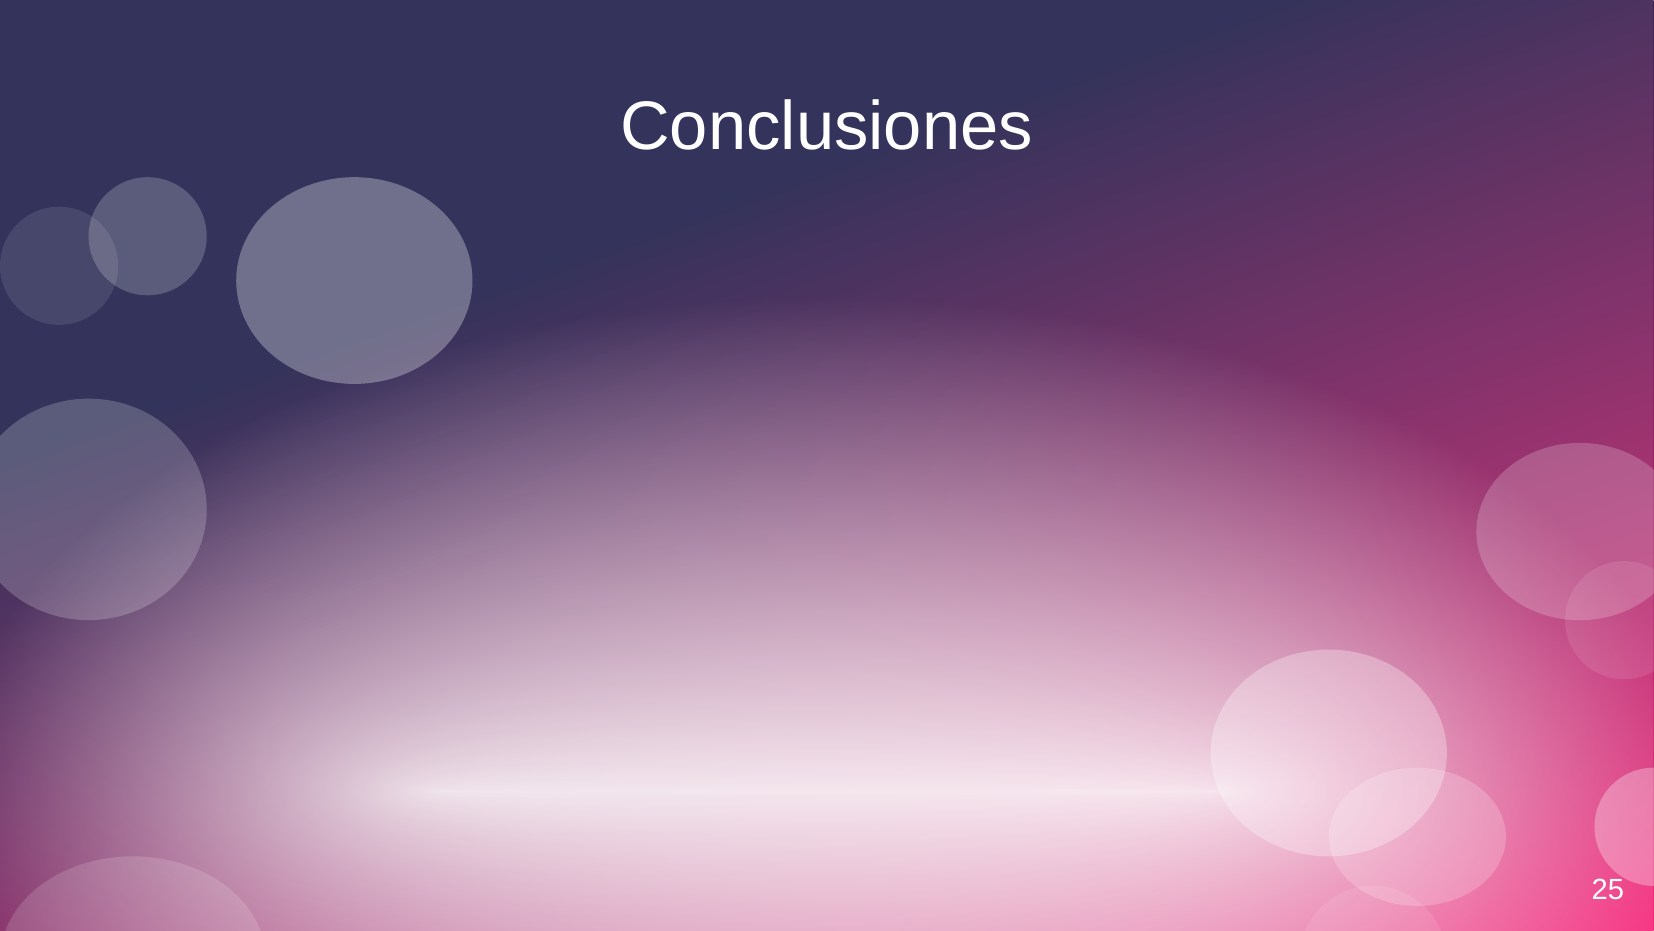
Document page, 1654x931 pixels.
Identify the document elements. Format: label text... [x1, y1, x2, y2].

title Conclusiones [88, 44, 1565, 207]
